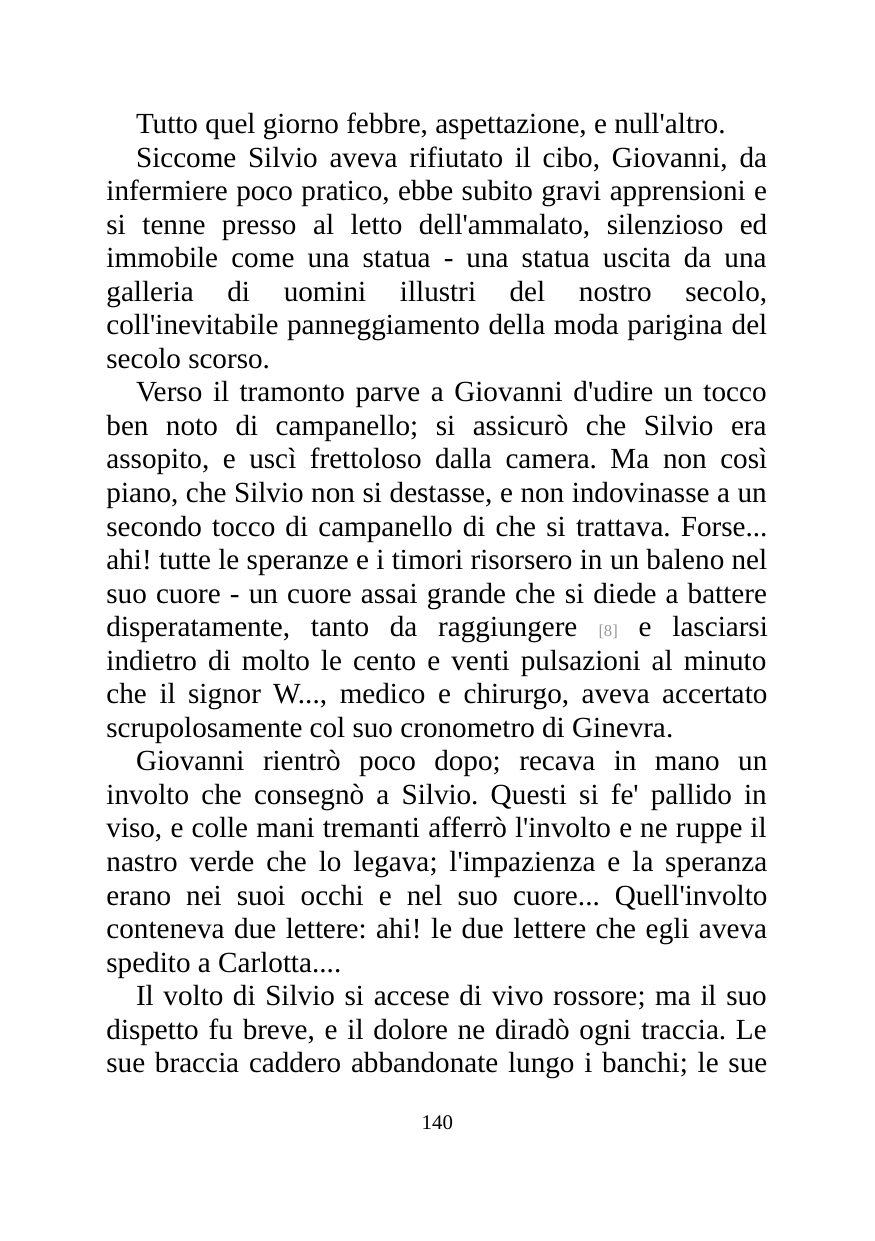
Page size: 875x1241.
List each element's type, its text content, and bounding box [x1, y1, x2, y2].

text Tutto quel giorno febbre, aspettazione, e null'altro. [106, 106, 768, 140]
text Il volto di Silvio si accese di vivo rossore; ma il suo dispetto fu breve, e il dolore ne diradò ogni traccia. Le sue braccia caddero abbandonate lungo i banchi; le sue [106, 978, 768, 1079]
text Siccome Silvio aveva rifiutato il cibo, Giovanni, da infermiere poco pratico, ebbe subito gravi apprensioni e si tenne presso al letto dell'ammalato, silenzioso ed immobile come una statua - una statua uscita da una galleria di uomini illustri del nostro secolo, coll'inevitabile panneggiamento della moda parigina del secolo scorso. [106, 140, 768, 374]
text Giovanni rientrò poco dopo; recava in mano un involto che consegnò a Silvio. Questi si fe' pallido in viso, e colle mani tremanti afferrò l'involto e ne ruppe il nastro verde che lo legava; l'impazienza e la speranza erano nei suoi occhi e nel suo cuore... Quell'involto conteneva due lettere: ahi! le due lettere che egli aveva spedito a Carlotta.... [106, 743, 768, 978]
text Verso il tramonto parve a Giovanni d'udire un tocco ben noto di campanello; si assicurò che Silvio era assopito, e uscì frettoloso dalla camera. Ma non così piano, che Silvio non si destasse, e non indovinasse a un secondo tocco di campanello di che si trattava. Forse... ahi! tutte le speranze e i timori risorsero in un baleno nel suo cuore - un cuore assai grande che si diede a battere disperatamente, tanto da raggiungere [8] e lasciarsi indietro di molto le cento e venti pulsazioni al minuto che il signor W..., medico e chirurgo, aveva accertato scrupolosamente col suo cronometro di Ginevra. [106, 374, 768, 743]
